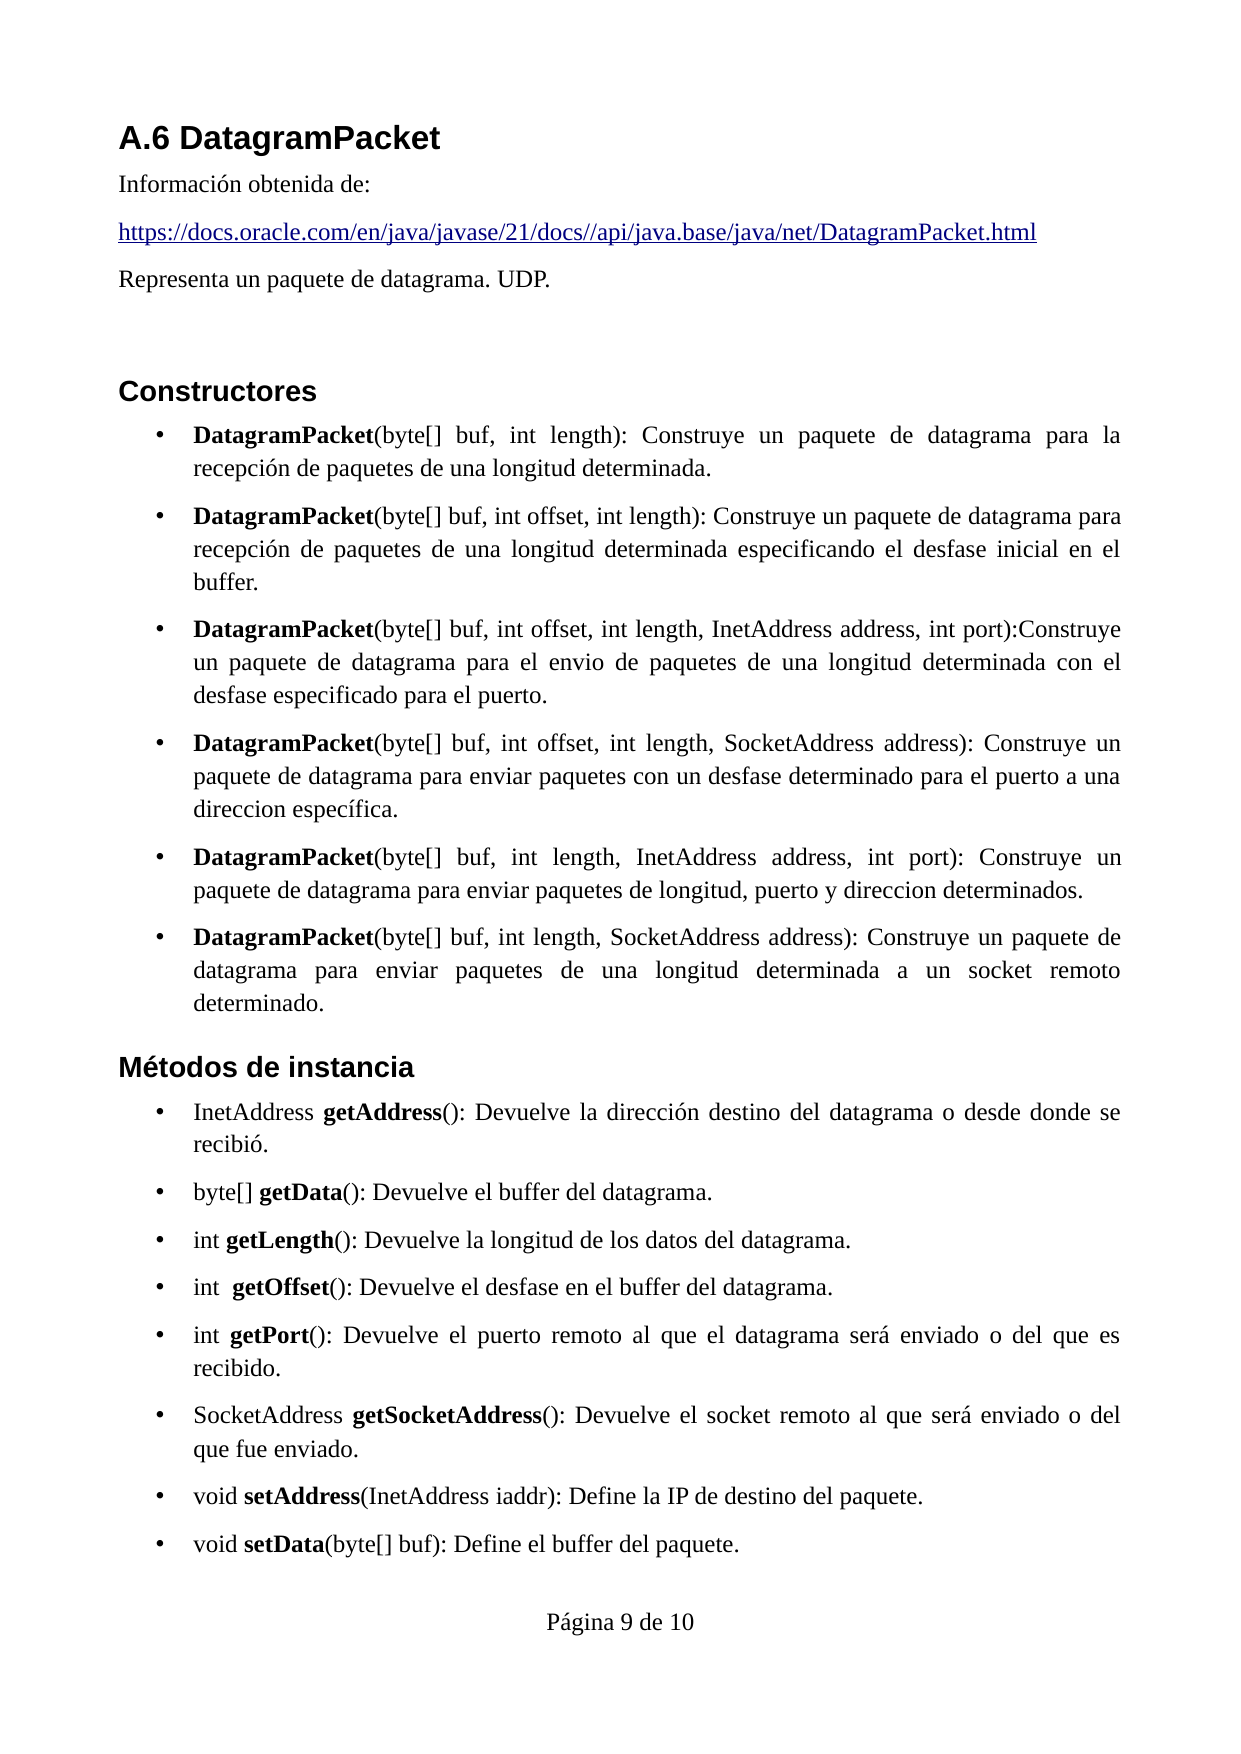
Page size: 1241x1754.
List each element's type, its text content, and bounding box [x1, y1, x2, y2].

list int getPort(): Devuelve el puerto remoto al que el datagrama será enviado o del que es recibido. [156, 1320, 1122, 1382]
text https://docs.oracle.com/en/java/javase/21/docs//api/java.base/java/net/DatagramPacket.html [118, 217, 1122, 245]
list DatagramPacket(byte[] buf, int length, SocketAddress address): Construye un paquete de datagrama para enviar paquetes de una longitud determinada a un socket remoto determinado. [156, 922, 1122, 1017]
list void setAddress(InetAddress iaddr): Define la IP de destino del paquete. [156, 1481, 1122, 1510]
list DatagramPacket(byte[] buf, int offset, int length, InetAddress address, int port):Construye un paquete de datagrama para el envio de paquetes de una longitud determinada con el desfase especificado para el puerto. [156, 614, 1122, 709]
subtitle A.6 DatagramPacket [118, 118, 1122, 157]
subtitle Constructores [118, 374, 1122, 408]
text Representa un paquete de datagrama. UDP. [118, 264, 1122, 293]
list int getLength(): Devuelve la longitud de los datos del datagrama. [156, 1225, 1122, 1253]
text Información obtenida de: [118, 169, 1122, 198]
list int getOffset(): Devuelve el desfase en el buffer del datagrama. [156, 1272, 1122, 1301]
list DatagramPacket(byte[] buf, int length): Construye un paquete de datagrama para la recepción de paquetes de una longitud determinada. [156, 420, 1122, 482]
list InetAddress getAddress(): Devuelve la dirección destino del datagrama o desde donde se recibió. [156, 1097, 1122, 1158]
list DatagramPacket(byte[] buf, int offset, int length, SocketAddress address): Construye un paquete de datagrama para enviar paquetes con un desfase determinado para el puerto a una direccion específica. [156, 728, 1122, 823]
subtitle Métodos de instancia [118, 1051, 1122, 1084]
list SocketAddress getSocketAddress(): Devuelve el socket remoto al que será enviado o del que fue enviado. [156, 1401, 1122, 1462]
list void setData(byte[] buf): Define el buffer del paquete. [156, 1529, 1122, 1558]
list DatagramPacket(byte[] buf, int length, InetAddress address, int port): Construye un paquete de datagrama para enviar paquetes de longitud, puerto y direccion determinados. [156, 842, 1122, 903]
list byte[] getData(): Devuelve el buffer del datagrama. [156, 1177, 1122, 1206]
list DatagramPacket(byte[] buf, int offset, int length): Construye un paquete de datagrama para recepción de paquetes de una longitud determinada especificando el desfase inicial en el buffer. [156, 501, 1122, 596]
